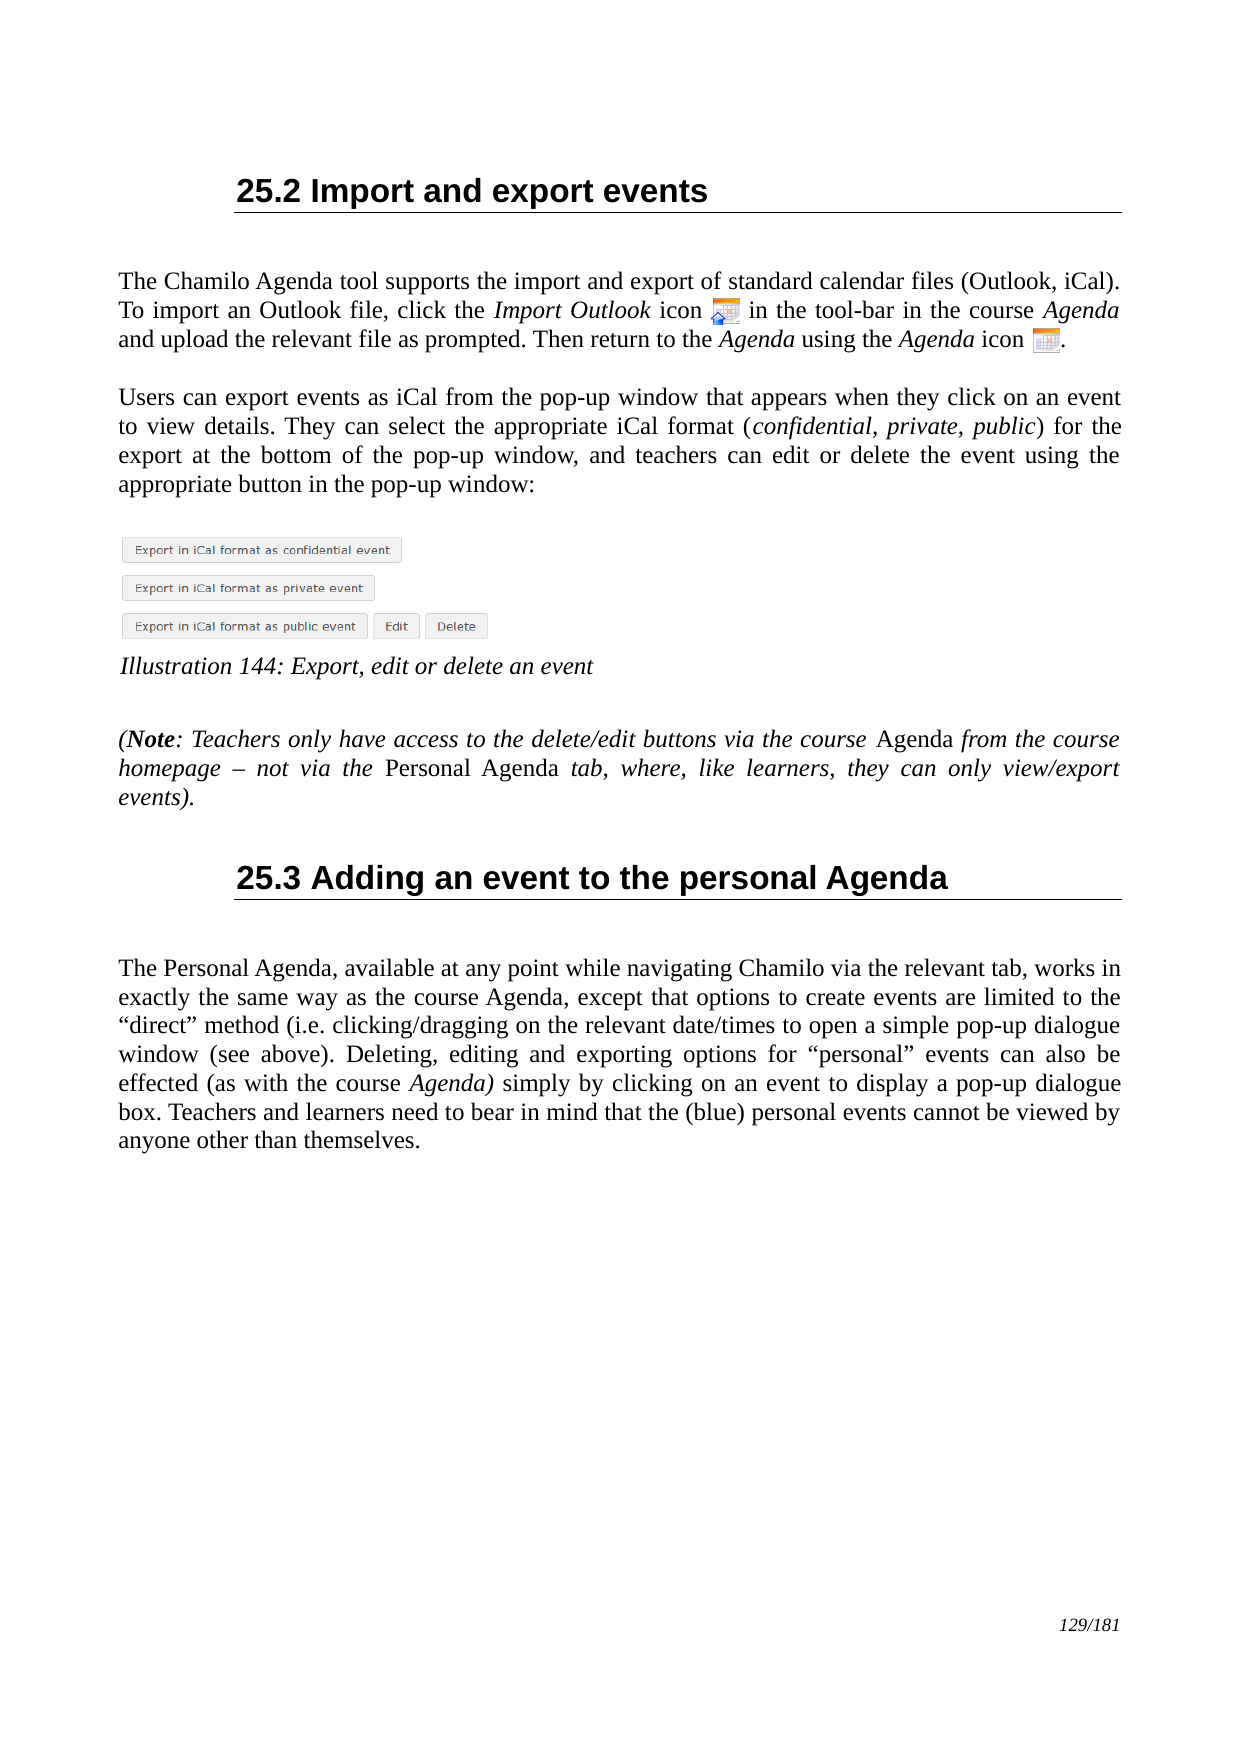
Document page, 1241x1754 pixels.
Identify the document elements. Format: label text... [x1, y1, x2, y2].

text (Note: Teachers only have access to the delete/edit buttons via the course Agenda from the course homepage – not via the Personal Agenda tab, where, like learners, they can only view/export events). [118, 724, 1122, 811]
text Users can export events as iCal from the pop-up window that appears when they click on an event to view details. They can select the appropriate iCal format (confidential, private, public) for the export at the bottom of the pop-up window, and teachers can edit or delete the event using the appropriate button in the pop-up window: [118, 382, 1122, 497]
text The Chamilo Agenda tool supports the import and export of standard calendar files (Outlook, iCal). To import an Outlook file, click the Import Outlook icon in the tool-bar in the course Agenda and upload the relevant file as prompted. Then return to the Agenda using the Agenda icon . [118, 266, 1122, 354]
text Illustration 144: Export, edit or delete an event [120, 651, 1120, 679]
text The Personal Agenda, available at any point while navigating Chamilo via the relevant tab, works in exactly the same way as the course Agenda, except that options to create events are limited to the “direct” method (i.e. clicking/dragging on the relevant date/times to open a simple pop-up dialogue window (see above). Deleting, editing and exporting options for “personal” events can also be effected (as with the course Agenda) simply by clicking on an event to display a pop-up dialogue box. Teachers and learners need to bear in mind that the (blue) personal events cannot be viewed by anyone other than themselves. [118, 953, 1122, 1154]
picture [1030, 324, 1060, 354]
picture [710, 294, 740, 325]
picture [119, 530, 496, 646]
subtitle Adding an event to the personal Agenda [234, 858, 1122, 899]
subtitle Import and export events [234, 172, 1122, 212]
